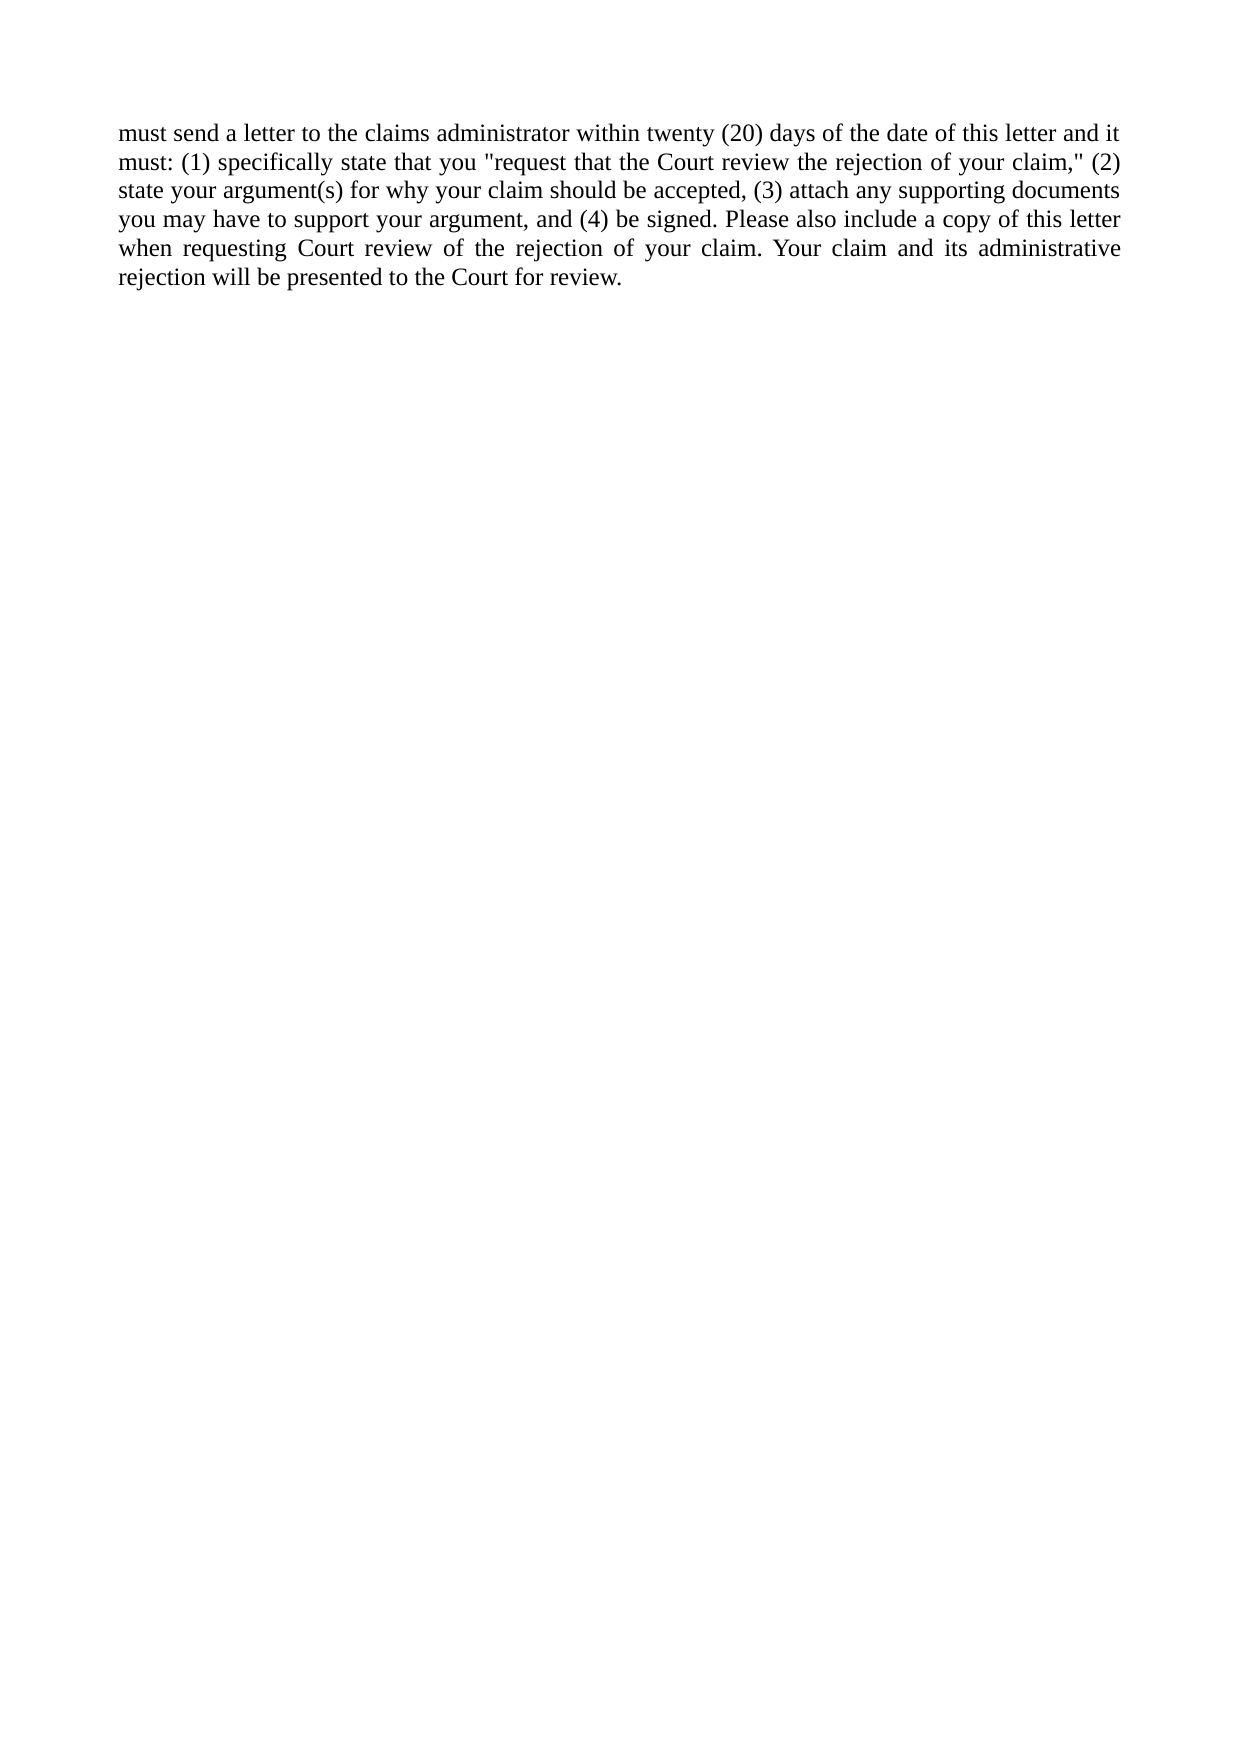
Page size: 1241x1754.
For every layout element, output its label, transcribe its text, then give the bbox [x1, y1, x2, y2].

text must send a letter to the claims administrator within twenty (20) days of the date of this letter and it must: (1) specifically state that you "request that the Court review the rejection of your claim," (2) state your argument(s) for why your claim should be accepted, (3) attach any supporting documents you may have to support your argument, and (4) be signed. Please also include a copy of this letter when requesting Court review of the rejection of your claim. Your claim and its administrative rejection will be presented to the Court for review. [118, 118, 1122, 291]
